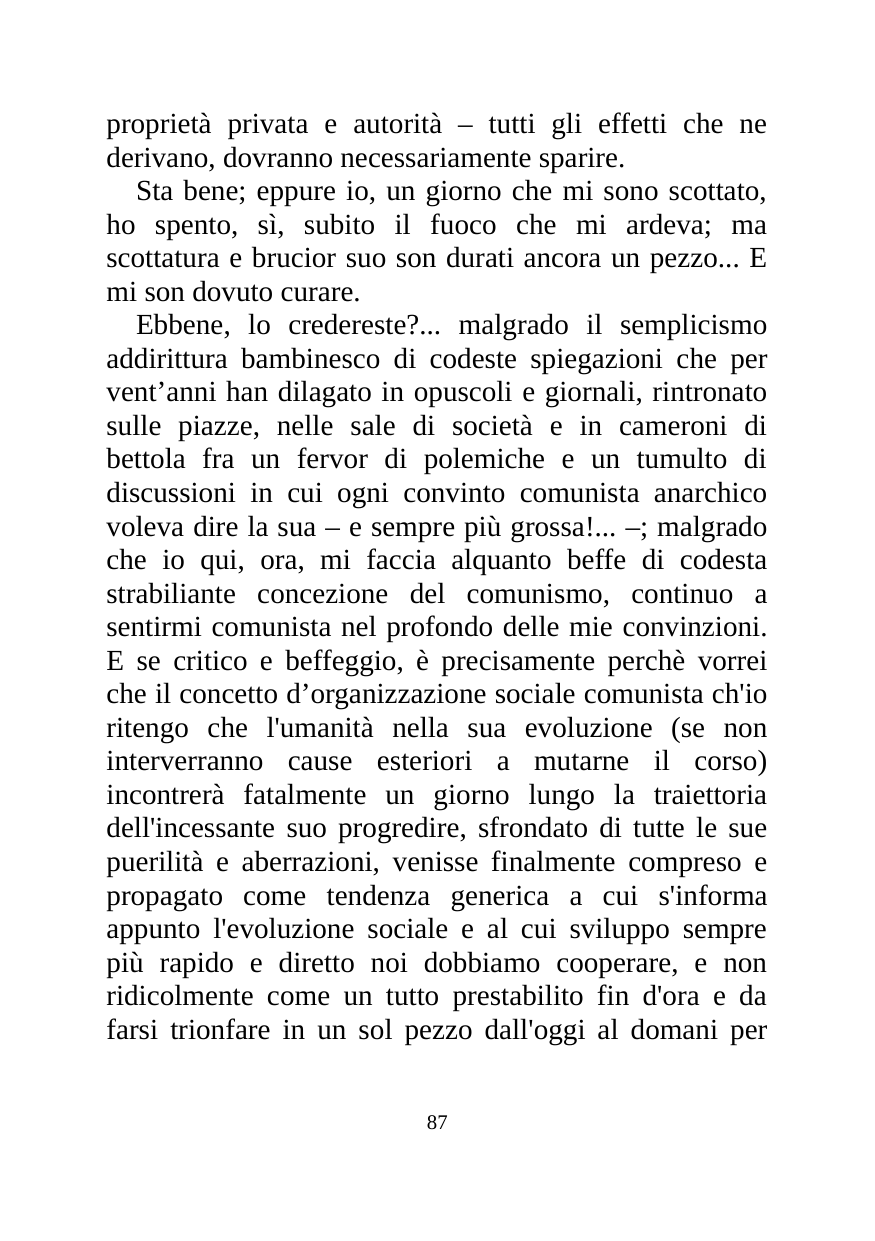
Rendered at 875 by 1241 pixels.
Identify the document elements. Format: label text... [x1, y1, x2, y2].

text proprietà privata e autorità – tutti gli effetti che ne derivano, dovranno necessariamente sparire. [106, 106, 768, 173]
text Ebbene, lo credereste?... malgrado il semplicismo addirittura bambinesco di codeste spiegazioni che per vent’anni han dilagato in opuscoli e giornali, rintronato sulle piazze, nelle sale di società e in cameroni di bettola fra un fervor di polemiche e un tumulto di discussioni in cui ogni convinto comunista anarchico voleva dire la sua – e sempre più grossa!... –; malgrado che io qui, ora, mi faccia alquanto beffe di codesta strabiliante concezione del comunismo, continuo a sentirmi comunista nel profondo delle mie convinzioni. E se critico e beffeggio, è precisamente perchè vorrei che il concetto d’organizzazione sociale comunista ch'io ritengo che l'umanità nella sua evoluzione (se non interverranno cause esteriori a mutarne il corso) incontrerà fatalmente un giorno lungo la traiettoria dell'incessante suo progredire, sfrondato di tutte le sue puerilità e aberrazioni, venisse finalmente compreso e propagato come tendenza generica a cui s'informa appunto l'evoluzione sociale e al cui sviluppo sempre più rapido e diretto noi dobbiamo cooperare, e non ridicolmente come un tutto prestabilito fin d'ora e da farsi trionfare in un sol pezzo dall'oggi al domani per [106, 307, 768, 1045]
text Sta bene; eppure io, un giorno che mi sono scottato, ho spento, sì, subito il fuoco che mi ardeva; ma scottatura e brucior suo son durati ancora un pezzo... E mi son dovuto curare. [106, 173, 768, 307]
